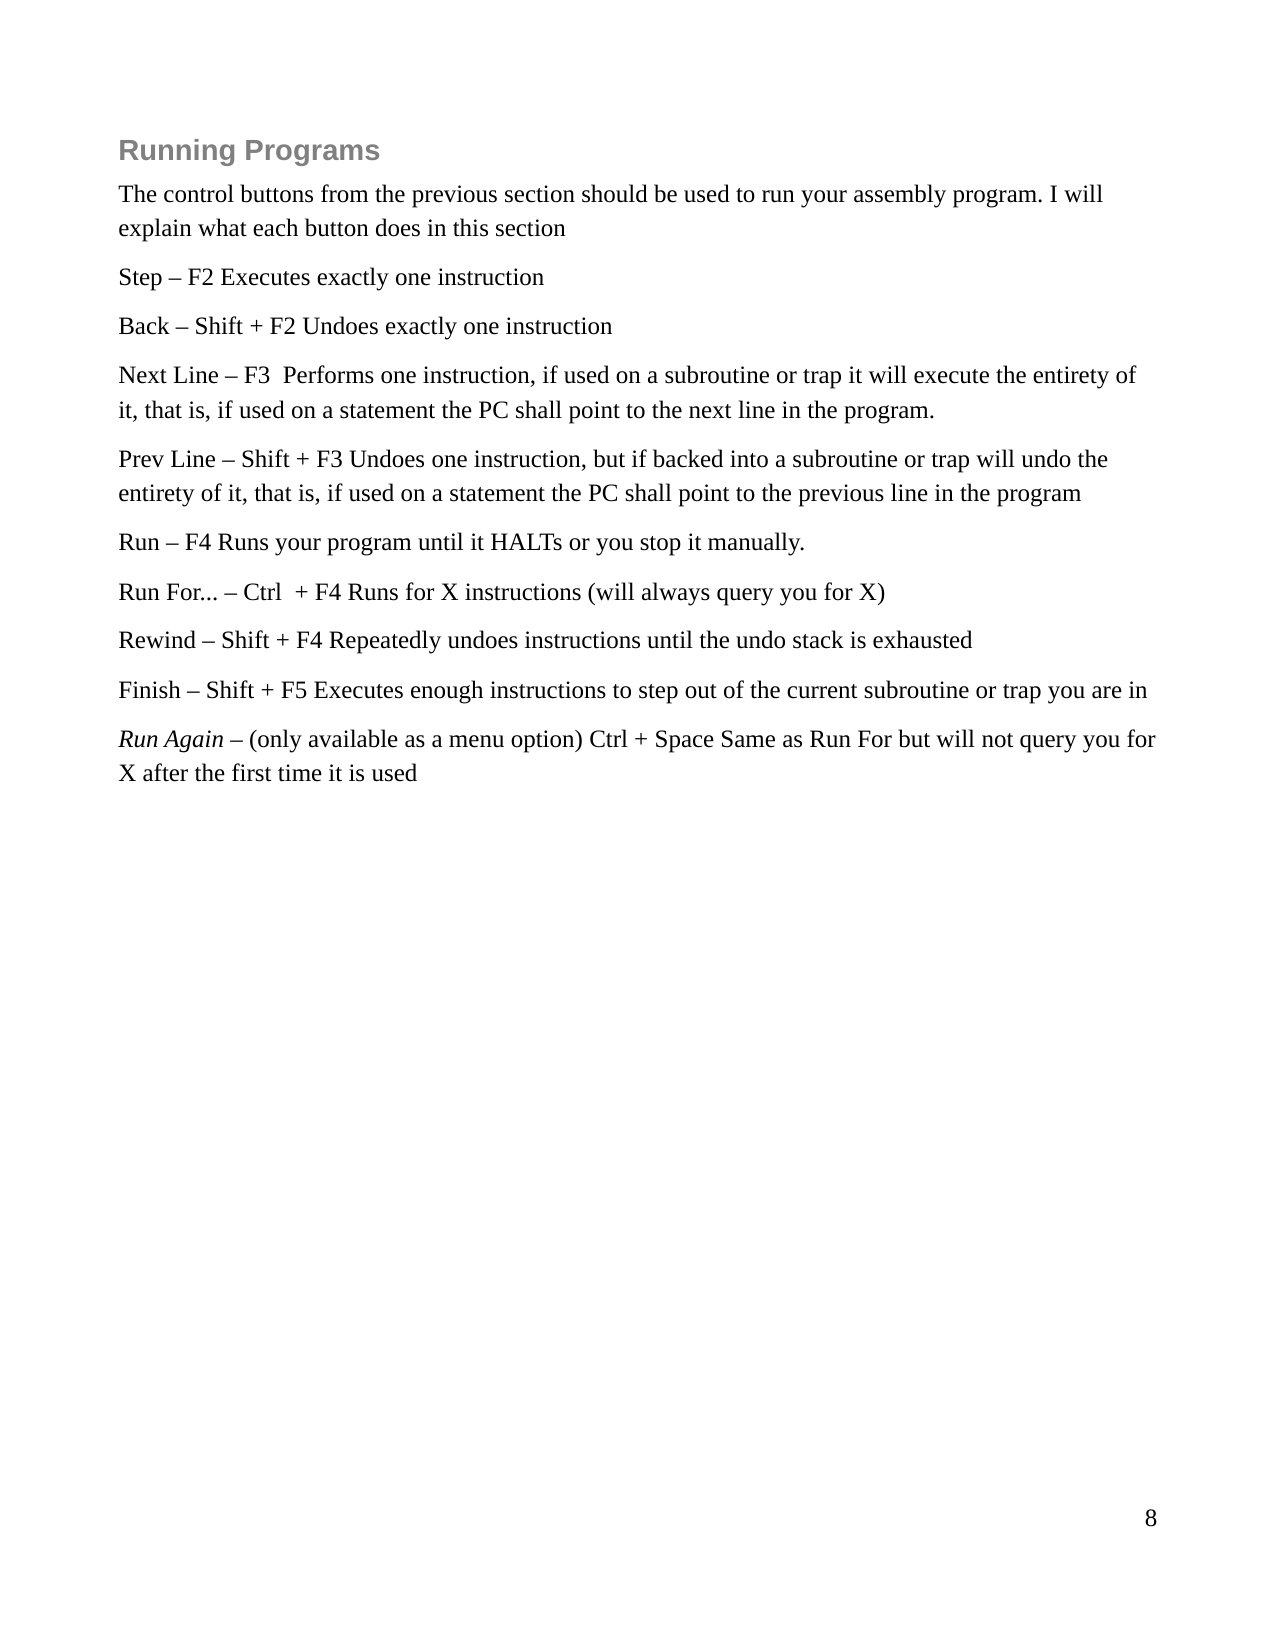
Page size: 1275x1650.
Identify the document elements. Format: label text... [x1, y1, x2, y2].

text Finish – Shift + F5 Executes enough instructions to step out of the current subroutine or trap you are in [118, 675, 1157, 703]
text Run – F4 Runs your program until it HALTs or you stop it manually. [118, 527, 1157, 556]
text Step – F2 Executes exactly one instruction [118, 262, 1157, 291]
text Run Again – (only available as a menu option) Ctrl + Space Same as Run For but will not query you for X after the first time it is used [118, 724, 1157, 787]
text Next Line – F3 Performs one instruction, if used on a subroutine or trap it will execute the entirety of it, that is, if used on a statement the PC shall point to the next line in the program. [118, 360, 1157, 424]
text Back – Shift + F2 Undoes exactly one instruction [118, 311, 1157, 340]
text Run For... – Ctrl + F4 Runs for X instructions (will always query you for X) [118, 577, 1157, 605]
text Prev Line – Shift + F3 Undoes one instruction, but if backed into a subroutine or trap will undo the entirety of it, that is, if used on a statement the PC shall point to the previous line in the program [118, 444, 1157, 507]
text Rewind – Shift + F4 Repeatedly undoes instructions until the undo stack is exhausted [118, 626, 1157, 654]
subtitle Running Programs [118, 133, 1157, 166]
text The control buttons from the previous section should be used to run your assembly program. I will explain what each button does in this section [118, 179, 1157, 242]
